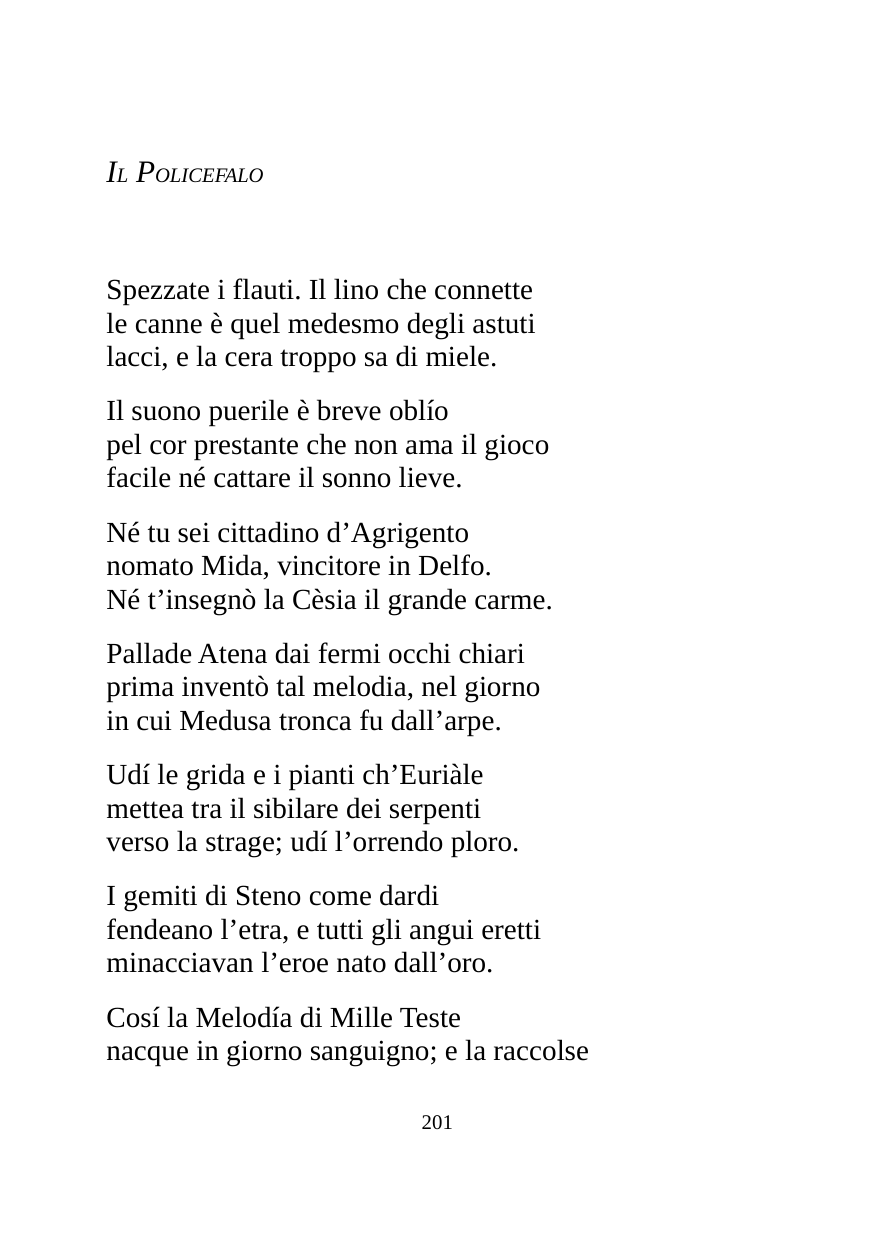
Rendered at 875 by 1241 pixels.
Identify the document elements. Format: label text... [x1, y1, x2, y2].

text Spezzate i flauti. Il lino che connette [106, 272, 768, 306]
text prima inventò tal melodia, nel giorno [106, 669, 768, 703]
text mettea tra il sibilare dei serpenti [106, 791, 768, 824]
text facile né cattare il sonno lieve. [106, 461, 768, 494]
text fendeano l’etra, e tutti gli angui eretti [106, 912, 768, 946]
text Pallade Atena dai fermi occhi chiari [106, 636, 768, 669]
text le canne è quel medesmo degli astuti [106, 306, 768, 339]
text Né t’insegnò la Cèsia il grande carme. [106, 582, 768, 615]
subtitle Il Policefalo [106, 153, 768, 189]
text Udí le grida e i pianti ch’Euriàle [106, 757, 768, 791]
text I gemiti di Steno come dardi [106, 878, 768, 912]
text Il suono puerile è breve oblío [106, 393, 768, 427]
text pel cor prestante che non ama il gioco [106, 427, 768, 461]
text lacci, e la cera troppo sa di miele. [106, 339, 768, 373]
text in cui Medusa tronca fu dall’arpe. [106, 703, 768, 737]
text Né tu sei cittadino d’Agrigento [106, 515, 768, 548]
text nacque in giorno sanguigno; e la raccolse [106, 1033, 768, 1067]
text verso la strage; udí l’orrendo ploro. [106, 824, 768, 858]
text minacciavan l’eroe nato dall’oro. [106, 946, 768, 979]
text Cosí la Melodía di Mille Teste [106, 1000, 768, 1033]
text nomato Mida, vincitore in Delfo. [106, 548, 768, 582]
